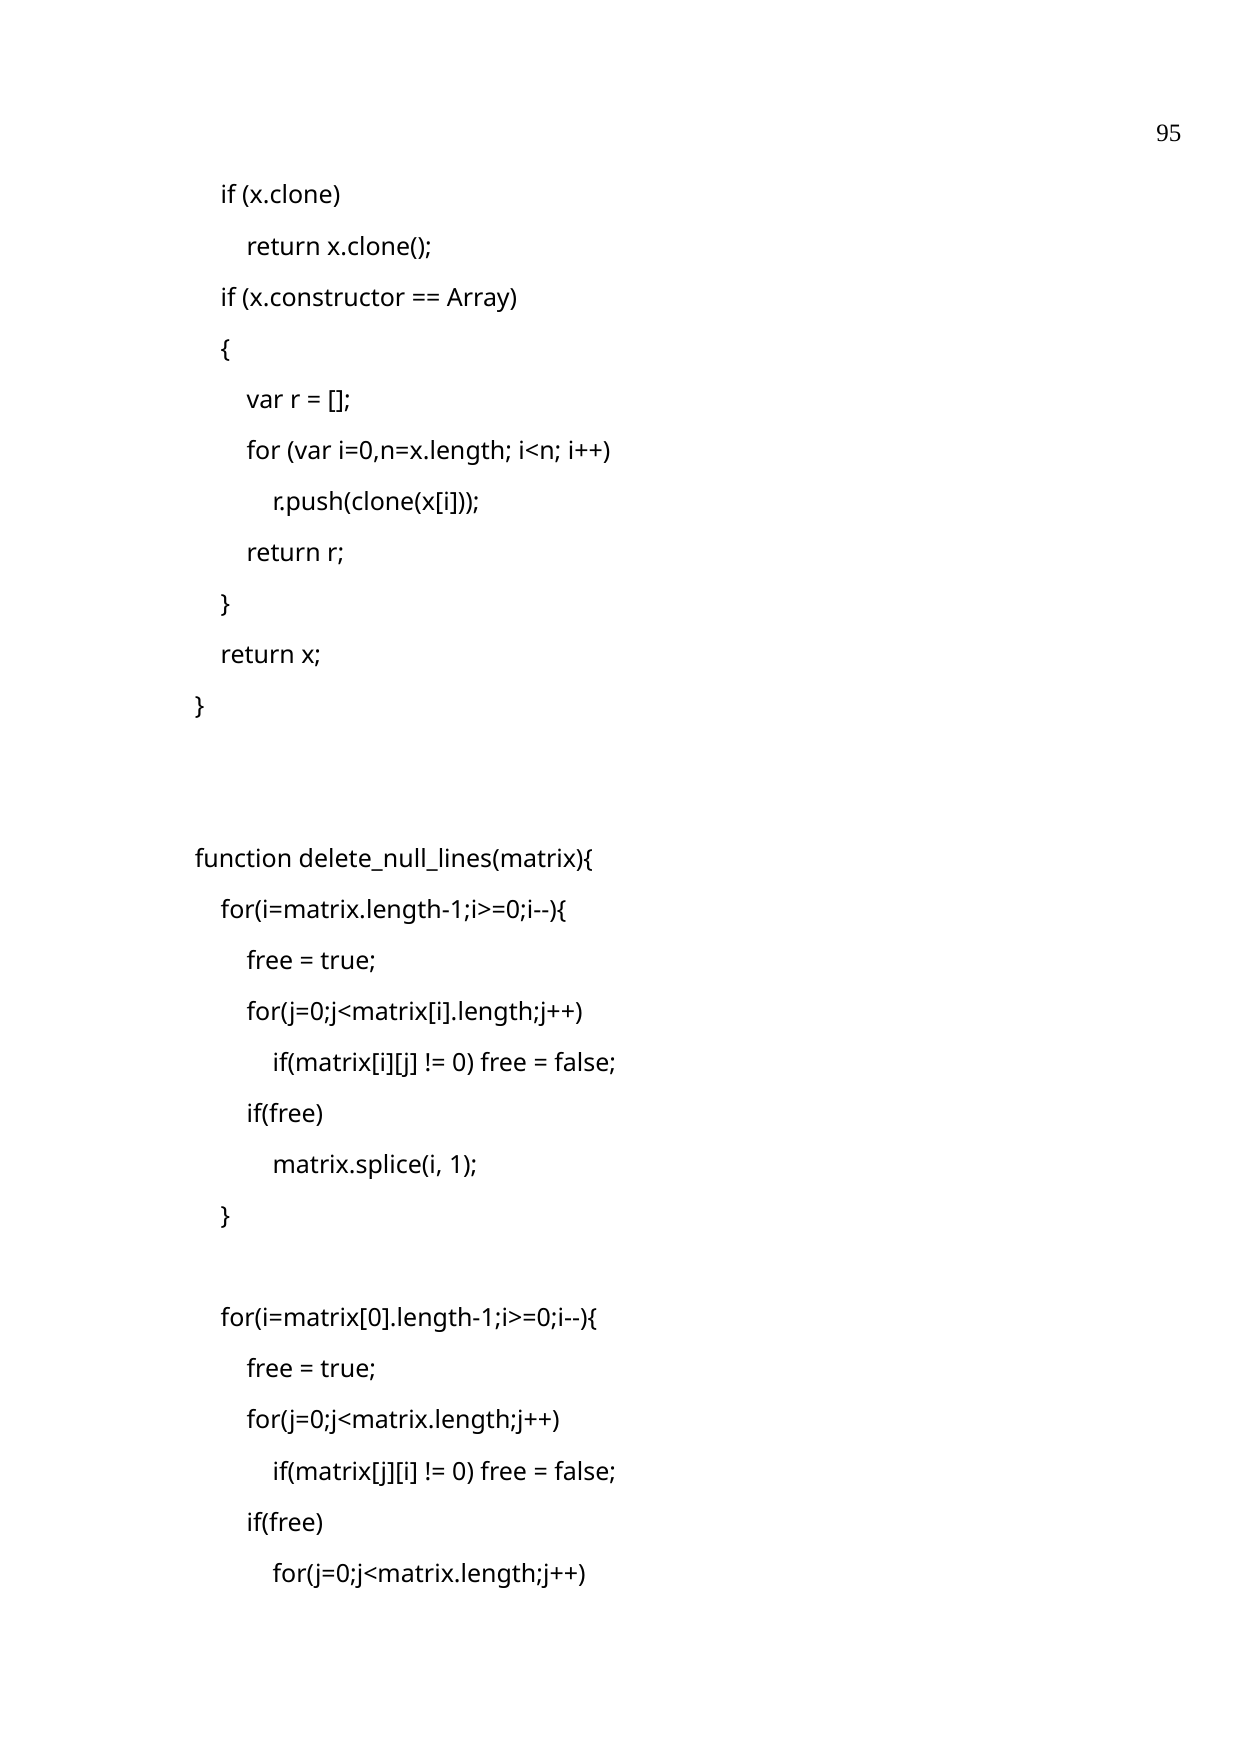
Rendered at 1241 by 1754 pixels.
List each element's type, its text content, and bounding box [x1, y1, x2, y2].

text var r = []; [118, 381, 1181, 415]
text } [118, 687, 1181, 722]
text return x; [118, 636, 1181, 671]
text for(j=0;j<matrix[i].length;j++) [118, 994, 1181, 1028]
text if(matrix[i][j] != 0) free = false; [118, 1045, 1181, 1079]
text for(i=matrix[0].length-1;i>=0;i--){ [118, 1300, 1181, 1334]
text for (var i=0,n=x.length; i<n; i++) [118, 432, 1181, 466]
text if(free) [118, 1096, 1181, 1130]
text free = true; [118, 943, 1181, 977]
text if (x.clone) [118, 177, 1181, 211]
text return x.clone(); [118, 228, 1181, 262]
text for(i=matrix.length-1;i>=0;i--){ [118, 892, 1181, 926]
text if(free) [118, 1504, 1181, 1538]
text for(j=0;j<matrix.length;j++) [118, 1402, 1181, 1436]
text { [118, 330, 1181, 364]
text return r; [118, 534, 1181, 568]
text r.push(clone(x[i])); [118, 483, 1181, 517]
text } [118, 585, 1181, 619]
text } [118, 1198, 1181, 1232]
text for(j=0;j<matrix.length;j++) [118, 1555, 1181, 1589]
text if(matrix[j][i] != 0) free = false; [118, 1453, 1181, 1487]
text function delete_null_lines(matrix){ [118, 841, 1181, 875]
text free = true; [118, 1351, 1181, 1385]
text matrix.splice(i, 1); [118, 1147, 1181, 1181]
text if (x.constructor == Array) [118, 279, 1181, 313]
